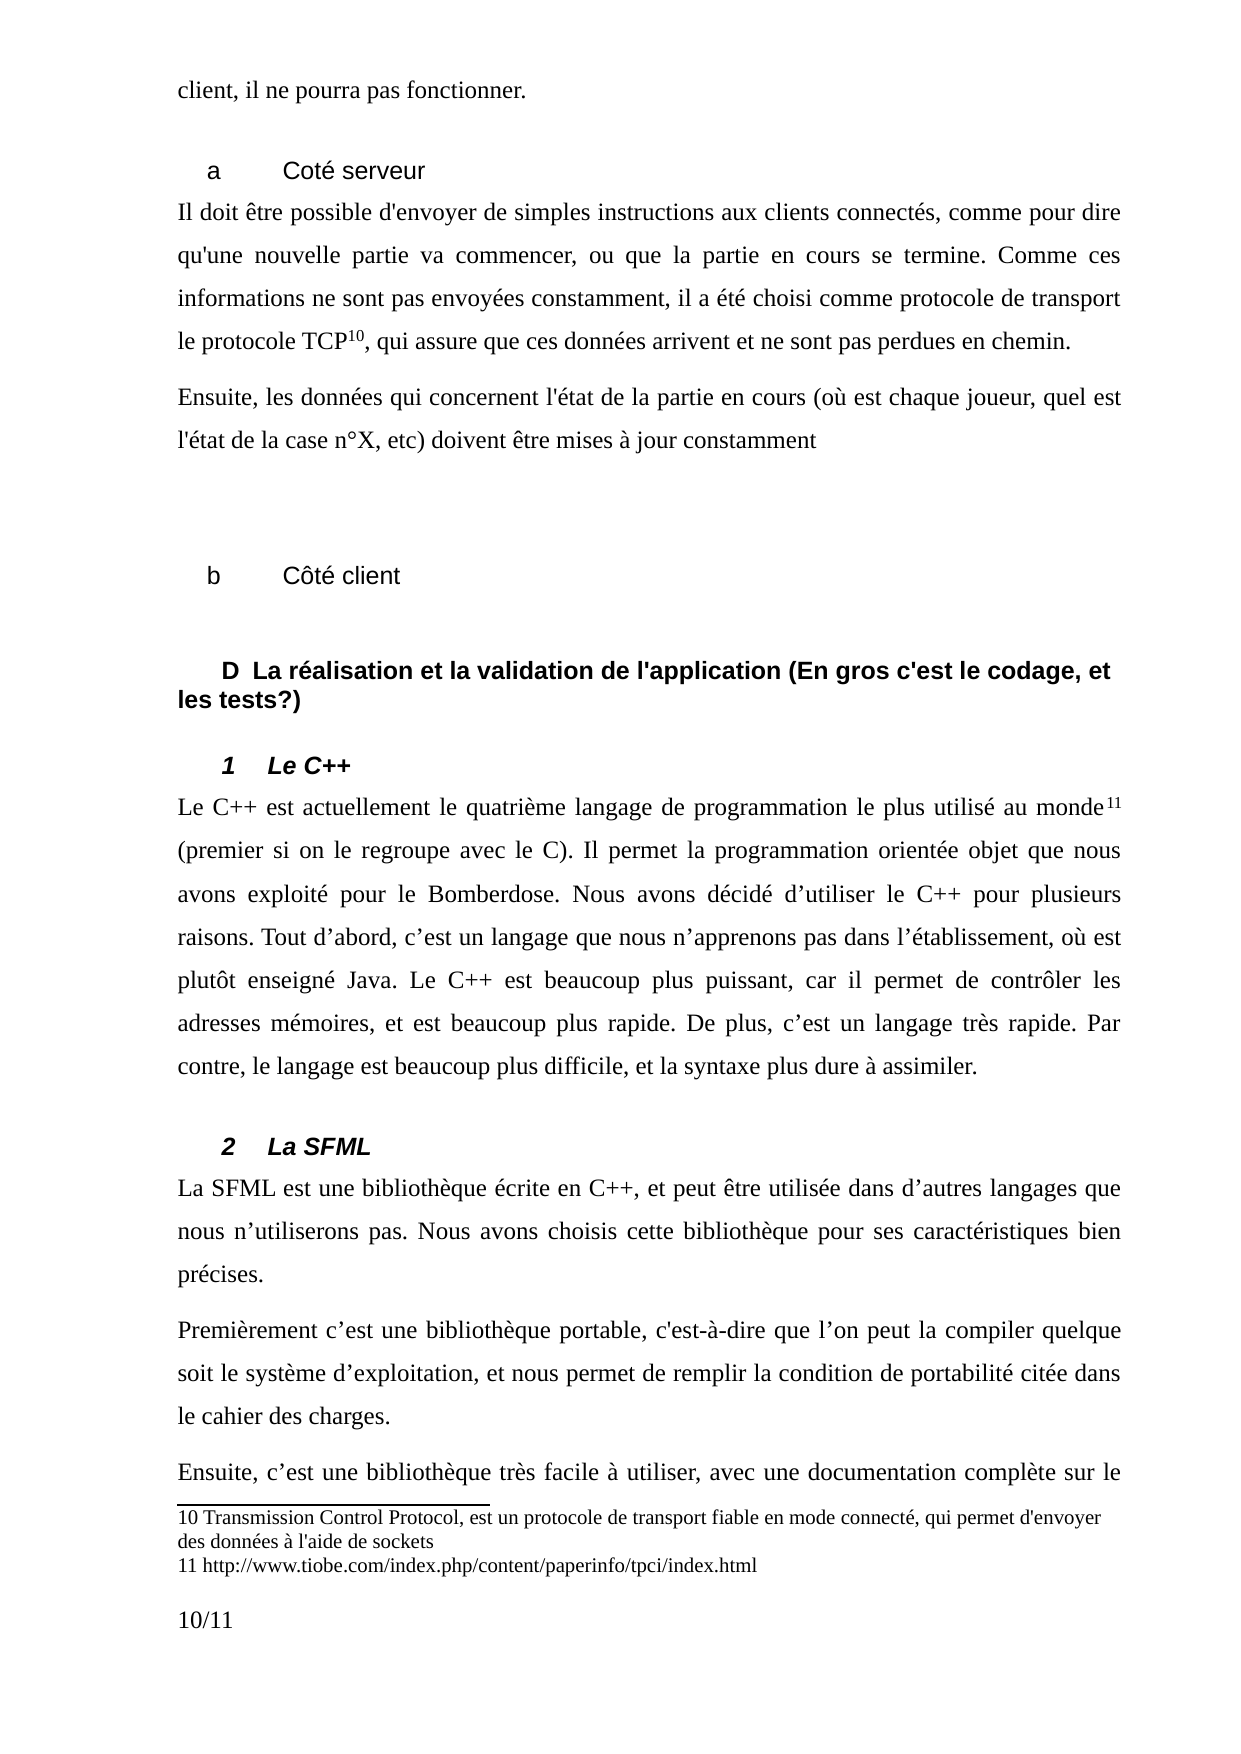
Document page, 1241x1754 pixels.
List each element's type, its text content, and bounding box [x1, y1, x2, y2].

text client, il ne pourra pas fonctionner. [177, 75, 1122, 104]
text Il doit être possible d'envoyer de simples instructions aux clients connectés, comme pour dire qu'une nouvelle partie va commencer, ou que la partie en cours se termine. Comme ces informations ne sont pas envoyées constamment, il a été choisi comme protocole de transport le protocole TCP, qui assure que ces données arrivent et ne sont pas perdues en chemin. [177, 197, 1122, 355]
text http://www.tiobe.com/index.php/content/paperinfo/tpci/index.html [177, 1553, 1122, 1577]
subtitle Le C++ [177, 751, 1122, 780]
subtitle La réalisation et la validation de l'application (En gros c'est le codage, et les tests?) [177, 656, 1122, 714]
subtitle La SFML [177, 1132, 1122, 1161]
text Ensuite, c’est une bibliothèque très facile à utiliser, avec une documentation complète sur le [177, 1457, 1122, 1486]
text Premièrement c’est une bibliothèque portable, c'est-à-dire que l’on peut la compiler quelque soit le système d’exploitation, et nous permet de remplir la condition de portabilité citée dans le cahier des charges. [177, 1315, 1122, 1430]
text Transmission Control Protocol, est un protocole de transport fiable en mode connecté, qui permet d'envoyer des données à l'aide de sockets [177, 1505, 1122, 1553]
text Le C++ est actuellement le quatrième langage de programmation le plus utilisé au monde (premier si on le regroupe avec le C). Il permet la programmation orientée objet que nous avons exploité pour le Bomberdose. Nous avons décidé d’utiliser le C++ pour plusieurs raisons. Tout d’abord, c’est un langage que nous n’apprenons pas dans l’établissement, où est plutôt enseigné Java. Le C++ est beaucoup plus puissant, car il permet de contrôler les adresses mémoires, et est beaucoup plus rapide. De plus, c’est un langage très rapide. Par contre, le langage est beaucoup plus difficile, et la syntaxe plus dure à assimiler. [177, 792, 1122, 1080]
text La SFML est une bibliothèque écrite en C++, et peut être utilisée dans d’autres langages que nous n’utiliserons pas. Nous avons choisis cette bibliothèque pour ses caractéristiques bien précises. [177, 1173, 1122, 1288]
subtitle Coté serveur [177, 156, 1122, 184]
subtitle Côté client [177, 561, 1122, 590]
text Ensuite, les données qui concernent l'état de la partie en cours (où est chaque joueur, quel est l'état de la case n°X, etc) doivent être mises à jour constamment [177, 382, 1122, 454]
